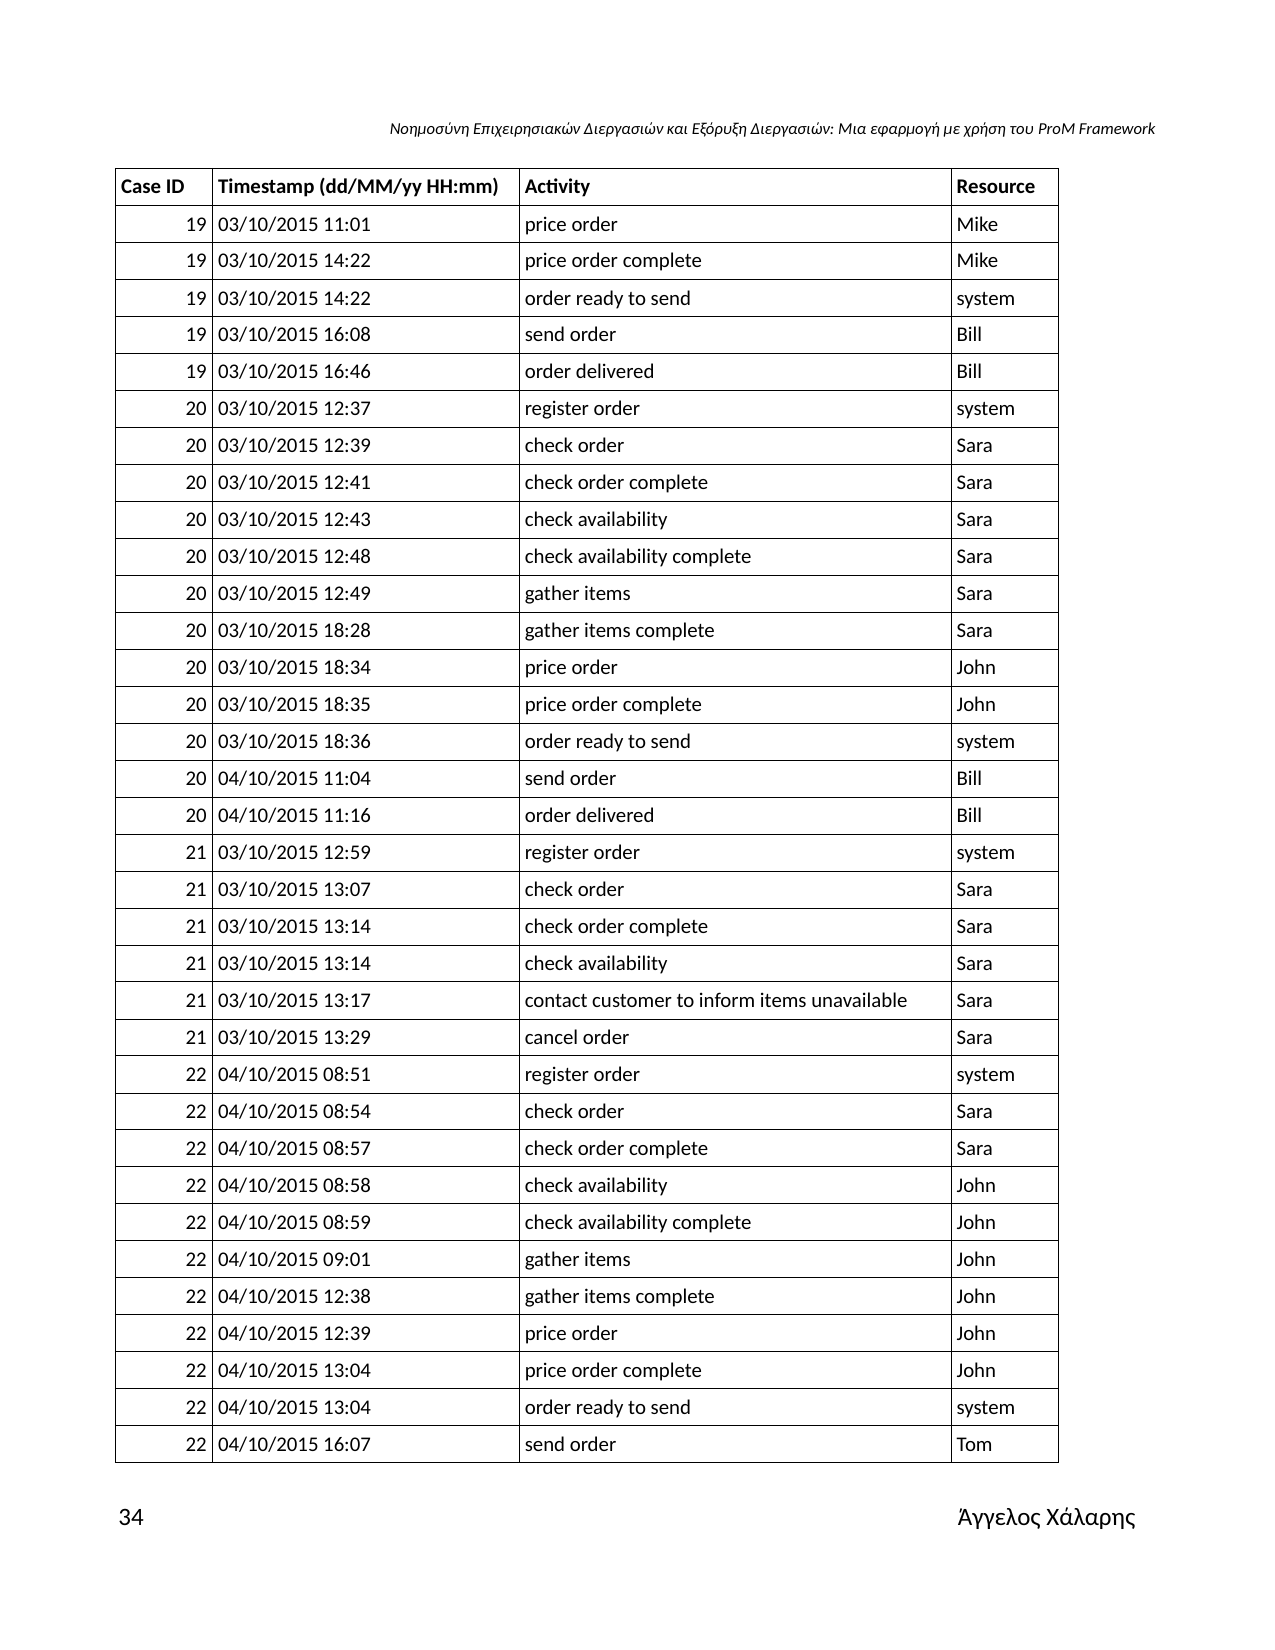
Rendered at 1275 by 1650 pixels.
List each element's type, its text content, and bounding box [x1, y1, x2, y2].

table_cell 03/10/2015 12:39 [213, 428, 519, 464]
table_cell check order [520, 428, 951, 464]
table_cell 03/10/2015 12:37 [213, 391, 519, 427]
table_cell Sara [952, 576, 1058, 612]
table_cell 04/10/2015 08:58 [213, 1167, 519, 1203]
table_cell register order [520, 835, 951, 871]
table_cell Tom [952, 1426, 1058, 1462]
table_cell system [952, 280, 1058, 316]
table_cell 20 [116, 539, 212, 575]
table_cell order ready to send [520, 280, 951, 316]
table_cell John [952, 1241, 1058, 1277]
table_cell check order [520, 872, 951, 907]
table_cell 04/10/2015 12:38 [213, 1278, 519, 1314]
table_cell system [952, 1389, 1058, 1425]
table_cell Sara [952, 946, 1058, 981]
table_cell 04/10/2015 16:07 [213, 1426, 519, 1462]
table_cell price order [520, 650, 951, 686]
table_cell 03/10/2015 16:08 [213, 317, 519, 353]
table_cell 03/10/2015 12:41 [213, 465, 519, 501]
table_cell 19 [116, 280, 212, 316]
table_cell John [952, 1167, 1058, 1203]
table_cell 03/10/2015 18:35 [213, 687, 519, 723]
table_cell 20 [116, 428, 212, 464]
table_cell 22 [116, 1167, 212, 1203]
table_cell check availability complete [520, 1204, 951, 1240]
table_cell check order complete [520, 465, 951, 501]
table_cell gather items complete [520, 1278, 951, 1314]
table_cell 22 [116, 1204, 212, 1240]
table_cell 03/10/2015 13:14 [213, 909, 519, 944]
table_cell 03/10/2015 13:14 [213, 946, 519, 981]
table_cell 04/10/2015 08:59 [213, 1204, 519, 1240]
table_cell Bill [952, 317, 1058, 353]
table_cell 03/10/2015 13:17 [213, 982, 519, 1018]
table_cell Sara [952, 613, 1058, 649]
table_cell check order [520, 1094, 951, 1129]
table_cell check availability complete [520, 539, 951, 575]
table_cell system [952, 391, 1058, 427]
table_cell gather items [520, 1241, 951, 1277]
table_cell price order complete [520, 243, 951, 279]
table_cell Bill [952, 798, 1058, 833]
table_cell John [952, 1278, 1058, 1314]
table_cell check availability [520, 502, 951, 538]
table_cell 20 [116, 798, 212, 833]
table_cell 03/10/2015 11:01 [213, 206, 519, 242]
table_cell 20 [116, 687, 212, 723]
table_cell 21 [116, 946, 212, 981]
table_cell Sara [952, 1130, 1058, 1166]
table_cell Sara [952, 1094, 1058, 1129]
table_cell Sara [952, 539, 1058, 575]
table_cell order ready to send [520, 724, 951, 759]
table_cell 22 [116, 1426, 212, 1462]
table_cell check order complete [520, 909, 951, 944]
table_cell check order complete [520, 1130, 951, 1166]
table_cell price order [520, 1315, 951, 1351]
table_cell 03/10/2015 18:28 [213, 613, 519, 649]
table_cell 04/10/2015 08:54 [213, 1094, 519, 1129]
table_cell 03/10/2015 14:22 [213, 280, 519, 316]
table_cell 03/10/2015 12:49 [213, 576, 519, 612]
table_cell order ready to send [520, 1389, 951, 1425]
table_cell 22 [116, 1352, 212, 1388]
table_cell 21 [116, 872, 212, 907]
table_cell 20 [116, 502, 212, 538]
table_header Resource [952, 169, 1058, 205]
table_cell 21 [116, 982, 212, 1018]
table_cell Sara [952, 909, 1058, 944]
table_cell 22 [116, 1278, 212, 1314]
table_cell 19 [116, 206, 212, 242]
table_cell 22 [116, 1241, 212, 1277]
table_cell Bill [952, 354, 1058, 390]
table_cell 22 [116, 1389, 212, 1425]
table_cell 04/10/2015 08:57 [213, 1130, 519, 1166]
table_cell Sara [952, 1020, 1058, 1055]
table_cell send order [520, 1426, 951, 1462]
table_cell system [952, 835, 1058, 871]
table_cell 04/10/2015 13:04 [213, 1389, 519, 1425]
table_header Timestamp (dd/MM/yy HH:mm) [213, 169, 519, 205]
table_cell 03/10/2015 12:48 [213, 539, 519, 575]
table_cell John [952, 650, 1058, 686]
table_cell 19 [116, 317, 212, 353]
table_cell register order [520, 1056, 951, 1092]
table_cell gather items complete [520, 613, 951, 649]
table_cell system [952, 724, 1058, 759]
table_cell 21 [116, 1020, 212, 1055]
table_cell John [952, 687, 1058, 723]
table_cell Sara [952, 982, 1058, 1018]
table_cell contact customer to inform items unavailable [520, 982, 951, 1018]
table_cell 04/10/2015 12:39 [213, 1315, 519, 1351]
table_cell price order [520, 206, 951, 242]
table_cell 20 [116, 761, 212, 797]
table_cell 22 [116, 1315, 212, 1351]
table_cell register order [520, 391, 951, 427]
table_cell Sara [952, 872, 1058, 907]
table_cell send order [520, 317, 951, 353]
table_cell Sara [952, 428, 1058, 464]
table_cell 03/10/2015 18:34 [213, 650, 519, 686]
table_cell John [952, 1352, 1058, 1388]
table_cell order delivered [520, 354, 951, 390]
table_cell Mike [952, 206, 1058, 242]
table_cell check availability [520, 946, 951, 981]
table_cell Bill [952, 761, 1058, 797]
table_cell 03/10/2015 12:59 [213, 835, 519, 871]
table_cell 03/10/2015 16:46 [213, 354, 519, 390]
table_cell price order complete [520, 687, 951, 723]
table_cell 20 [116, 650, 212, 686]
table_cell Mike [952, 243, 1058, 279]
table_cell system [952, 1056, 1058, 1092]
table_cell 03/10/2015 13:29 [213, 1020, 519, 1055]
table_cell 04/10/2015 08:51 [213, 1056, 519, 1092]
table_cell Sara [952, 502, 1058, 538]
table_cell order delivered [520, 798, 951, 833]
table_cell 03/10/2015 12:43 [213, 502, 519, 538]
table_cell price order complete [520, 1352, 951, 1388]
table_cell 03/10/2015 18:36 [213, 724, 519, 759]
table_cell Sara [952, 465, 1058, 501]
table_cell cancel order [520, 1020, 951, 1055]
table_cell John [952, 1204, 1058, 1240]
table_cell 20 [116, 391, 212, 427]
table_cell 20 [116, 724, 212, 759]
table_cell 04/10/2015 09:01 [213, 1241, 519, 1277]
table_cell 20 [116, 465, 212, 501]
table_cell 04/10/2015 11:04 [213, 761, 519, 797]
table_cell 04/10/2015 13:04 [213, 1352, 519, 1388]
table_cell send order [520, 761, 951, 797]
table_cell 19 [116, 243, 212, 279]
table_cell 21 [116, 835, 212, 871]
table_cell 22 [116, 1094, 212, 1129]
table_cell 19 [116, 354, 212, 390]
table_cell gather items [520, 576, 951, 612]
table_cell 03/10/2015 13:07 [213, 872, 519, 907]
table_cell John [952, 1315, 1058, 1351]
table_cell 22 [116, 1130, 212, 1166]
table_cell 21 [116, 909, 212, 944]
table_cell check availability [520, 1167, 951, 1203]
table_cell 22 [116, 1056, 212, 1092]
table_cell 20 [116, 576, 212, 612]
table_header Case ID [116, 169, 212, 205]
table_cell 03/10/2015 14:22 [213, 243, 519, 279]
table_cell 20 [116, 613, 212, 649]
table_header Activity [520, 169, 951, 205]
table_cell 04/10/2015 11:16 [213, 798, 519, 833]
